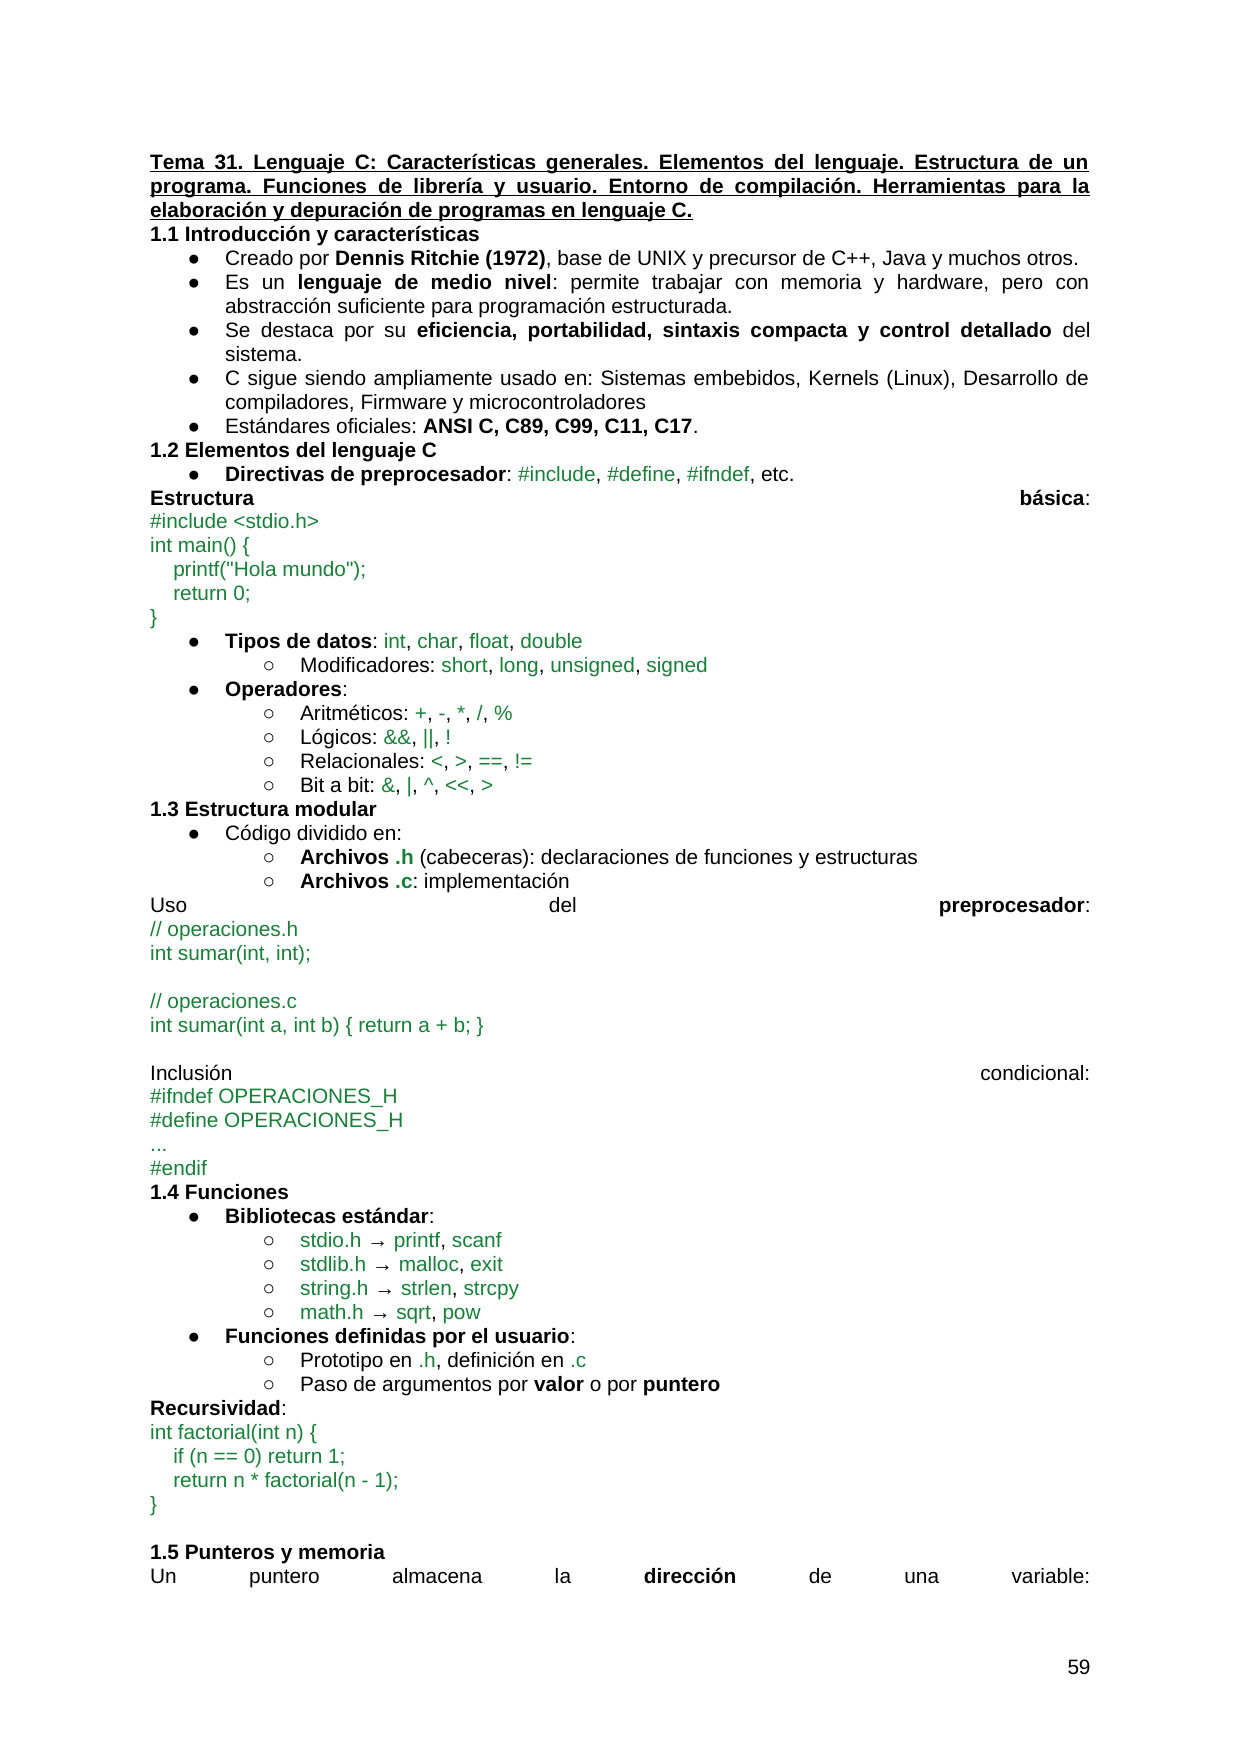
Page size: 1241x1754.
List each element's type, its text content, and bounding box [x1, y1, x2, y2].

list Se destaca por su eficiencia, portabilidad, sintaxis compacta y control detallado del sistema. [187, 318, 1090, 366]
subtitle 1.4 Funciones [150, 1180, 1090, 1204]
text return 0; [150, 581, 1090, 605]
list Operadores: [187, 677, 1090, 701]
text return n * factorial(n - 1); [150, 1468, 1090, 1492]
text Recursividad: int factorial(int n) { [150, 1396, 1090, 1444]
subtitle 1.1 Introducción y características [150, 222, 1090, 246]
list Relacionales: <, >, ==, != [262, 749, 1090, 773]
text // operaciones.c [150, 988, 1090, 1012]
text Uso del preprocesador: // operaciones.h [150, 893, 1090, 941]
list Aritméticos: +, -, *, /, % [262, 701, 1090, 725]
list Archivos .h (cabeceras): declaraciones de funciones y estructuras [262, 845, 1090, 869]
subtitle 1.2 Elementos del lenguaje C [150, 437, 1090, 461]
list Bibliotecas estándar: [187, 1204, 1090, 1228]
list Paso de argumentos por valor o por puntero [262, 1372, 1090, 1396]
text Estructura básica: #include <stdio.h> [150, 485, 1090, 533]
list Bit a bit: &, |, ^, <<, > [262, 773, 1090, 797]
subtitle 1.3 Estructura modular [150, 797, 1090, 821]
text if (n == 0) return 1; [150, 1444, 1090, 1468]
text #endif [150, 1156, 1090, 1180]
text printf("Hola mundo"); [150, 557, 1090, 581]
list Directivas de preprocesador: #include, #define, #ifndef, etc. [187, 461, 1090, 485]
subtitle 1.5 Punteros y memoria [150, 1539, 1090, 1563]
text Inclusión condicional: #ifndef OPERACIONES_H [150, 1060, 1090, 1108]
list Tipos de datos: int, char, float, double [187, 629, 1090, 653]
list Creado por Dennis Ritchie (1972), base de UNIX y precursor de C++, Java y muchos otros. [187, 246, 1090, 270]
text int sumar(int a, int b) { return a + b; } [150, 1012, 1090, 1036]
list Modificadores: short, long, unsigned, signed [262, 653, 1090, 677]
list Funciones definidas por el usuario: [187, 1324, 1090, 1348]
subtitle Tema 31. Lenguaje C: Características generales. Elementos del lenguaje. Estructura de un programa. Funciones de librería y usuario. Entorno de compilación. Herramientas para la [150, 150, 1090, 195]
list Prototipo en .h, definición en .c [262, 1348, 1090, 1372]
list Estándares oficiales: ANSI C, C89, C99, C11, C17. [187, 413, 1090, 437]
list stdio.h → printf, scanf [262, 1228, 1090, 1252]
list math.h → sqrt, pow [262, 1300, 1090, 1324]
list stdlib.h → malloc, exit [262, 1252, 1090, 1276]
text } [150, 605, 1090, 629]
list C sigue siendo ampliamente usado en: Sistemas embebidos, Kernels (Linux), Desarrollo de compiladores, Firmware y microcontroladores [187, 366, 1090, 413]
text ... [150, 1132, 1090, 1156]
subtitle elaboración y depuración de programas en lenguaje C. [150, 196, 1090, 222]
list Archivos .c: implementación [262, 869, 1090, 893]
text } [150, 1492, 1090, 1516]
list string.h → strlen, strcpy [262, 1276, 1090, 1300]
list Código dividido en: [187, 821, 1090, 845]
list Lógicos: &&, ||, ! [262, 725, 1090, 749]
text Un puntero almacena la dirección de una variable: [150, 1563, 1090, 1587]
list Es un lenguaje de medio nivel: permite trabajar con memoria y hardware, pero con abstracción suficiente para programación estructurada. [187, 270, 1090, 318]
text int main() { [150, 533, 1090, 557]
text #define OPERACIONES_H [150, 1108, 1090, 1132]
text int sumar(int, int); [150, 941, 1090, 964]
